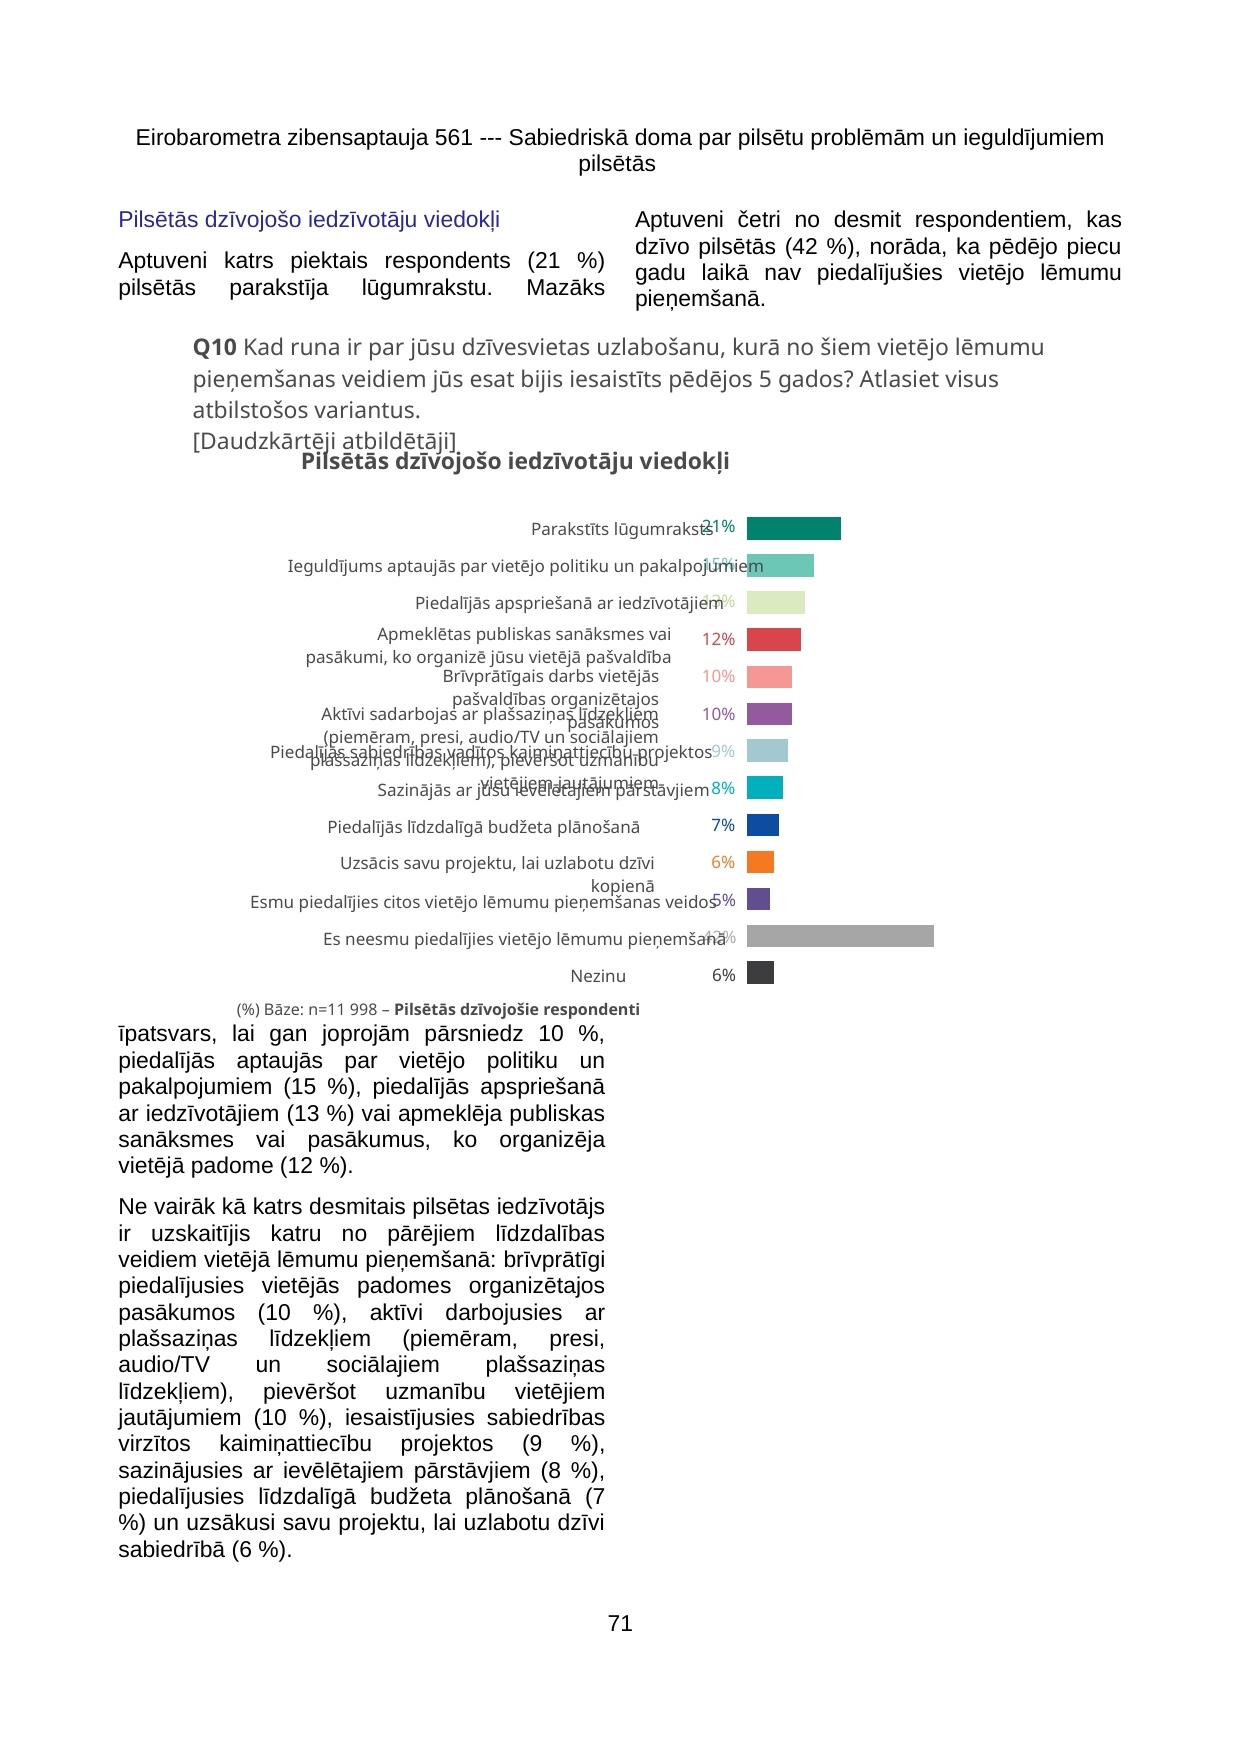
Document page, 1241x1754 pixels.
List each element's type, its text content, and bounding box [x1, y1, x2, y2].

text Aptuveni četri no desmit respondentiem, kas dzīvo pilsētās (42 %), norāda, ka pēdējo piecu gadu laikā nav piedalījušies vietējo lēmumu pieņemšanā. [635, 206, 1122, 312]
text Aptuveni katrs piektais respondents (21 %) pilsētās parakstīja lūgumrakstu. Mazāks īpatsvars, lai gan joprojām pārsniedz 10 %, piedalījās aptaujās par vietējo politiku un pakalpojumiem (15 %), piedalījās apspriešanā ar iedzīvotājiem (13 %) vai apmeklēja publiskas sanāksmes vai pasākumus, ko organizēja vietējā padome (12 %). [118, 247, 605, 1178]
text Ne vairāk kā katrs desmitais pilsētas iedzīvotājs ir uzskaitījis katru no pārējiem līdzdalības veidiem vietējā lēmumu pieņemšanā: brīvprātīgi piedalījusies vietējās padomes organizētajos pasākumos (10 %), aktīvi darbojusies ar plašsaziņas līdzekļiem (piemēram, presi, audio/TV un sociālajiem plašsaziņas līdzekļiem), pievēršot uzmanību vietējiem jautājumiem (10 %), iesaistījusies sabiedrības virzītos kaimiņattiecību projektos (9 %), sazinājusies ar ievēlētajiem pārstāvjiem (8 %), piedalījusies līdzdalīgā budžeta plānošanā (7 %) un uzsākusi savu projektu, lai uzlabotu dzīvi sabiedrībā (6 %). [118, 1193, 605, 1562]
text Pilsētās dzīvojošo iedzīvotāju viedokļi [118, 206, 605, 233]
